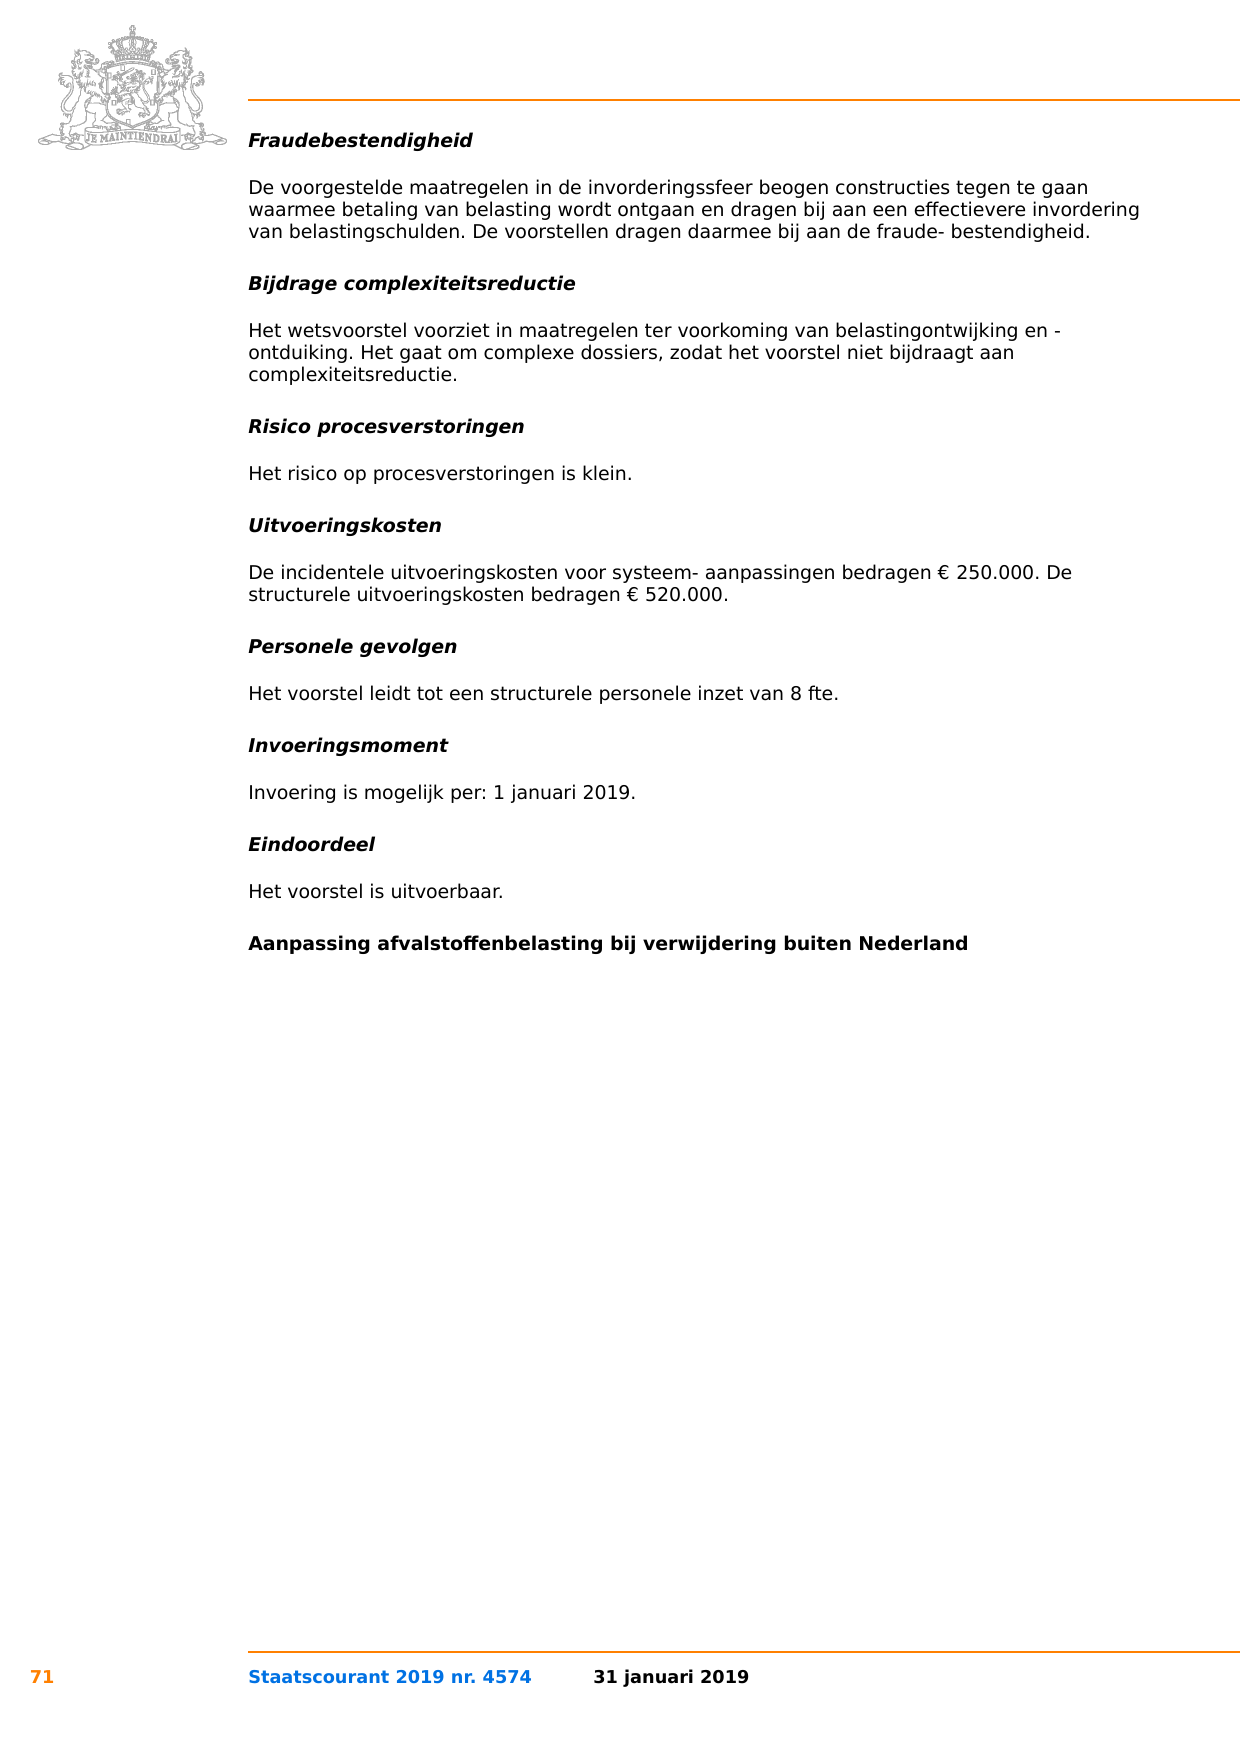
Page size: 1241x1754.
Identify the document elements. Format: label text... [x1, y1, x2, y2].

picture [38, 25, 227, 150]
subtitle Bijdrage complexiteitsreductie [248, 273, 1163, 295]
text De voorgestelde maatregelen in de invorderingssfeer beogen constructies tegen te gaan waarmee betaling van belasting wordt ontgaan en dragen bij aan een effectievere invordering van belastingschulden. De voorstellen dragen daarmee bij aan de fraude- bestendigheid. [248, 177, 1163, 243]
text Het wetsvoorstel voorziet in maatregelen ter voorkoming van belastingontwijking en -ontduiking. Het gaat om complexe dossiers, zodat het voorstel niet bijdraagt aan complexiteitsreductie. [248, 320, 1163, 386]
subtitle Invoeringsmoment [248, 734, 1163, 757]
subtitle Fraudebestendigheid [248, 130, 1163, 152]
text De incidentele uitvoeringskosten voor systeem- aanpassingen bedragen € 250.000. De structurele uitvoeringskosten bedragen € 520.000. [248, 562, 1163, 606]
subtitle Personele gevolgen [248, 636, 1163, 658]
subtitle Risico procesverstoringen [248, 416, 1163, 438]
subtitle Uitvoeringskosten [248, 515, 1163, 537]
subtitle Aanpassing afvalstoffenbelasting bij verwijdering buiten Nederland [248, 932, 1163, 954]
text Het voorstel is uitvoerbaar. [248, 881, 1163, 902]
text Invoering is mogelijk per: 1 januari 2019. [248, 782, 1163, 803]
text Het risico op procesverstoringen is klein. [248, 463, 1163, 485]
subtitle Eindoordeel [248, 833, 1163, 856]
text Het voorstel leidt tot een structurele personele inzet van 8 fte. [248, 683, 1163, 704]
